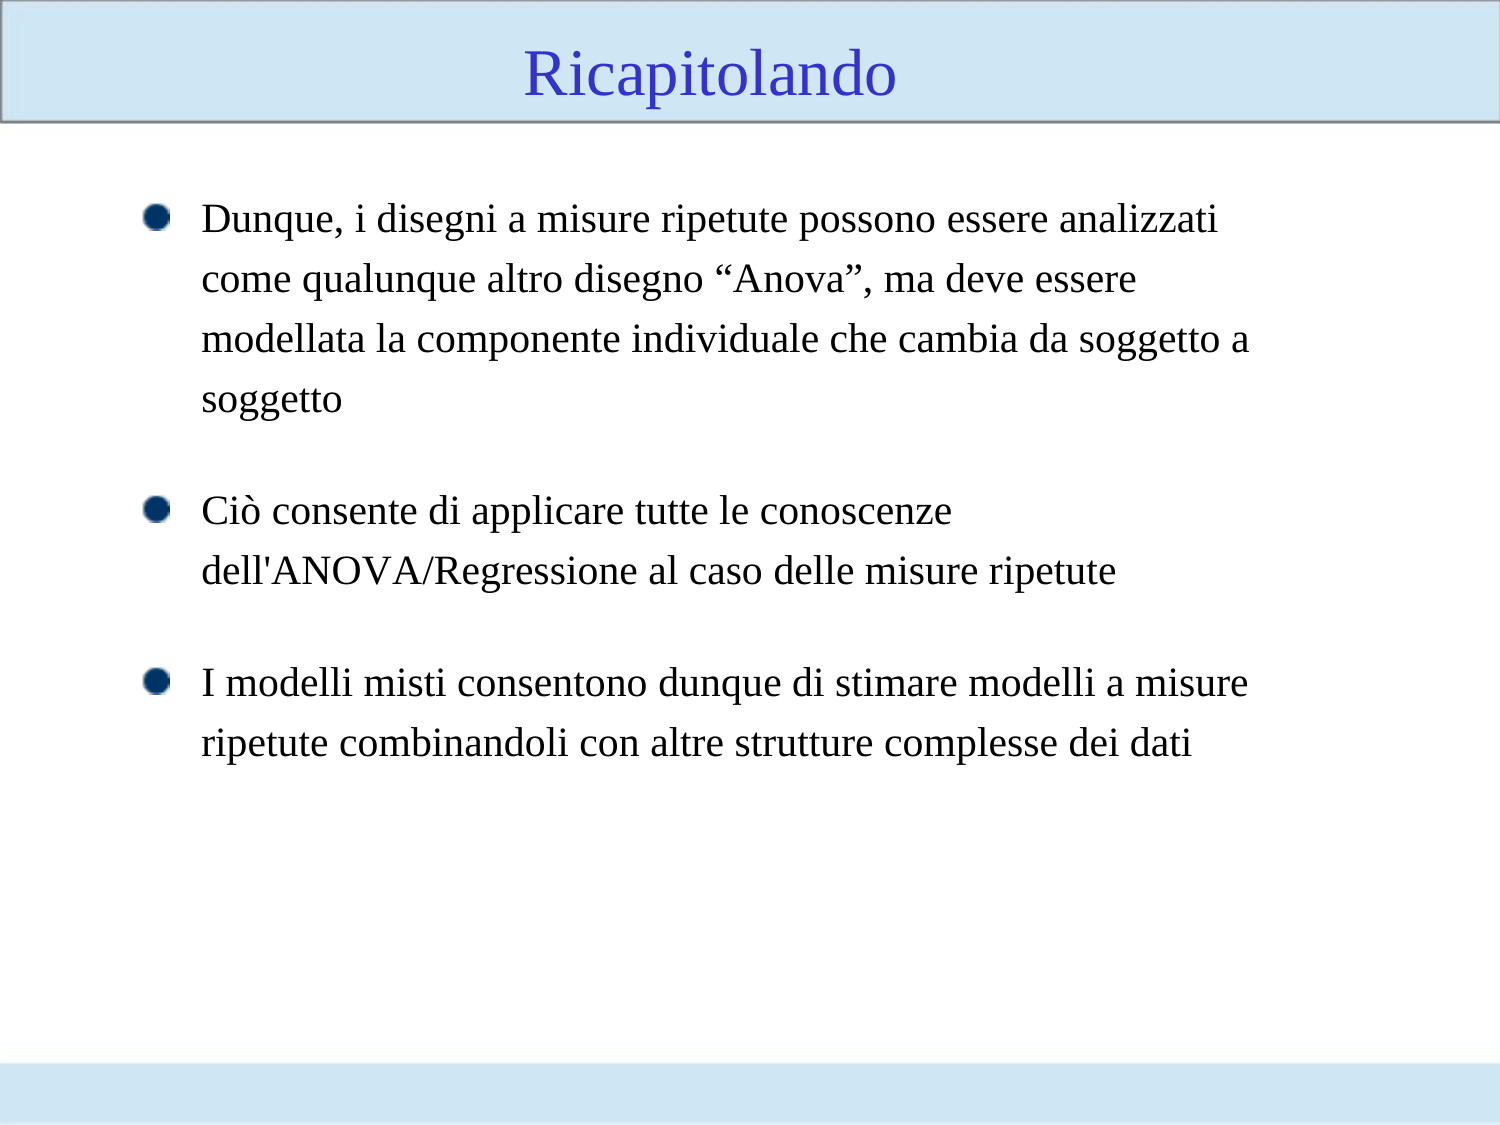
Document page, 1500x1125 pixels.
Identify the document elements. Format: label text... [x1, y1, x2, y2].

text_box Dunque, i disegni a misure ripetute possono essere analizzati come qualunque altro disegno “Anova”, ma deve essere modellata la componente individuale che cambia da soggetto a soggetto Ciò consente di applicare tutte le conoscenze dell'ANOVA/Regressione al caso delle misure ripetute I modelli misti consentono dunque di stimare modelli a misure ripetute combinandoli con altre strutture complesse dei dati [125, 172, 1301, 773]
title Ricapitolando [230, 19, 1193, 120]
picture [0, 0, 1500, 1125]
